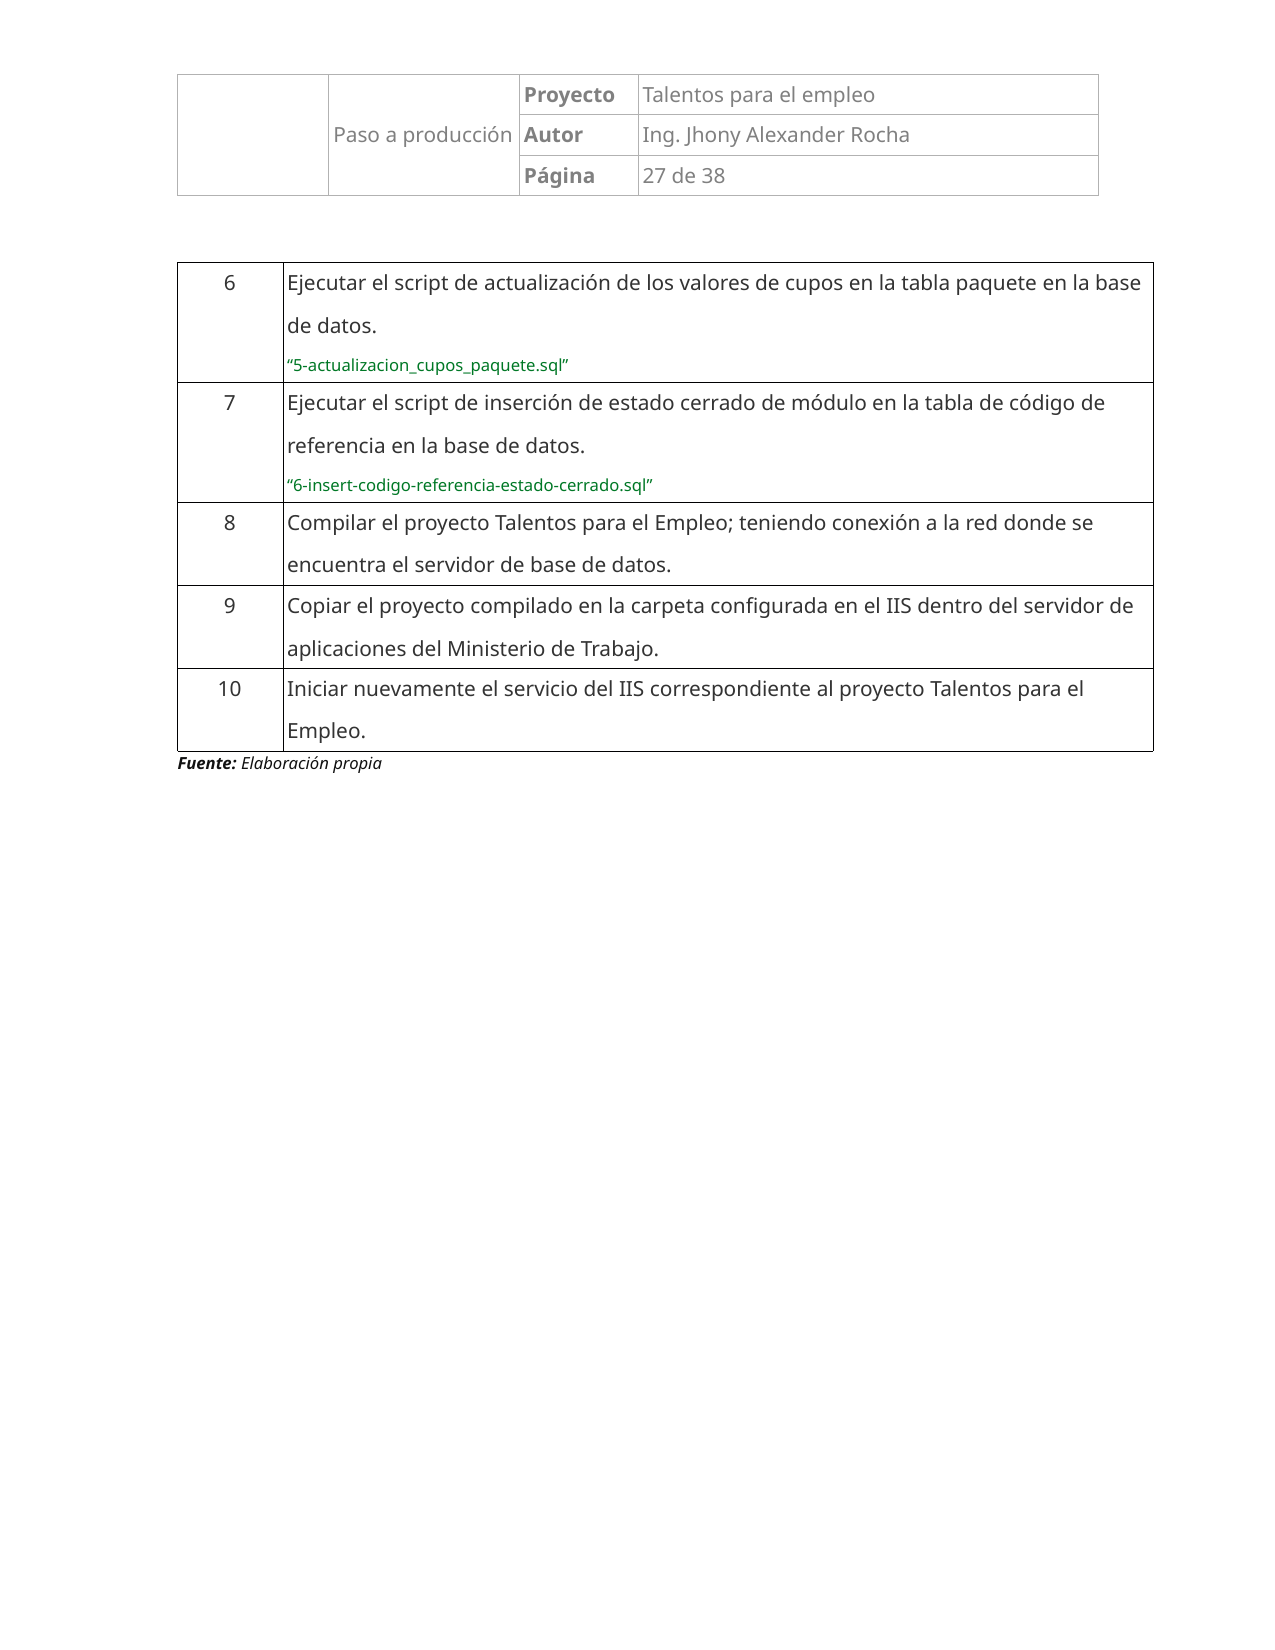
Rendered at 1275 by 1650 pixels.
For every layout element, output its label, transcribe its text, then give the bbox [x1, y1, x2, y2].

table_cell Compilar el proyecto Talentos para el Empleo; teniendo conexión a la red donde se encuentra el servidor de base de datos. [284, 503, 1153, 585]
table_cell Iniciar nuevamente el servicio del IIS correspondiente al proyecto Talentos para el Empleo. [284, 669, 1153, 751]
table_cell 6 [178, 263, 283, 382]
table_cell 10 [178, 669, 283, 751]
table_cell 9 [178, 586, 283, 668]
table_cell 8 [178, 503, 283, 585]
text Fuente: Elaboración propia [177, 752, 1098, 774]
table_cell Ejecutar el script de actualización de los valores de cupos en la tabla paquete en la base de datos. “5-actualizacion_cupos_paquete.sql” [284, 263, 1153, 382]
table_cell Copiar el proyecto compilado en la carpeta configurada en el IIS dentro del servidor de aplicaciones del Ministerio de Trabajo. [284, 586, 1153, 668]
table_cell 7 [178, 383, 283, 502]
table_cell Ejecutar el script de inserción de estado cerrado de módulo en la tabla de código de referencia en la base de datos. “6-insert-codigo-referencia-estado-cerrado.sql” [284, 383, 1153, 502]
